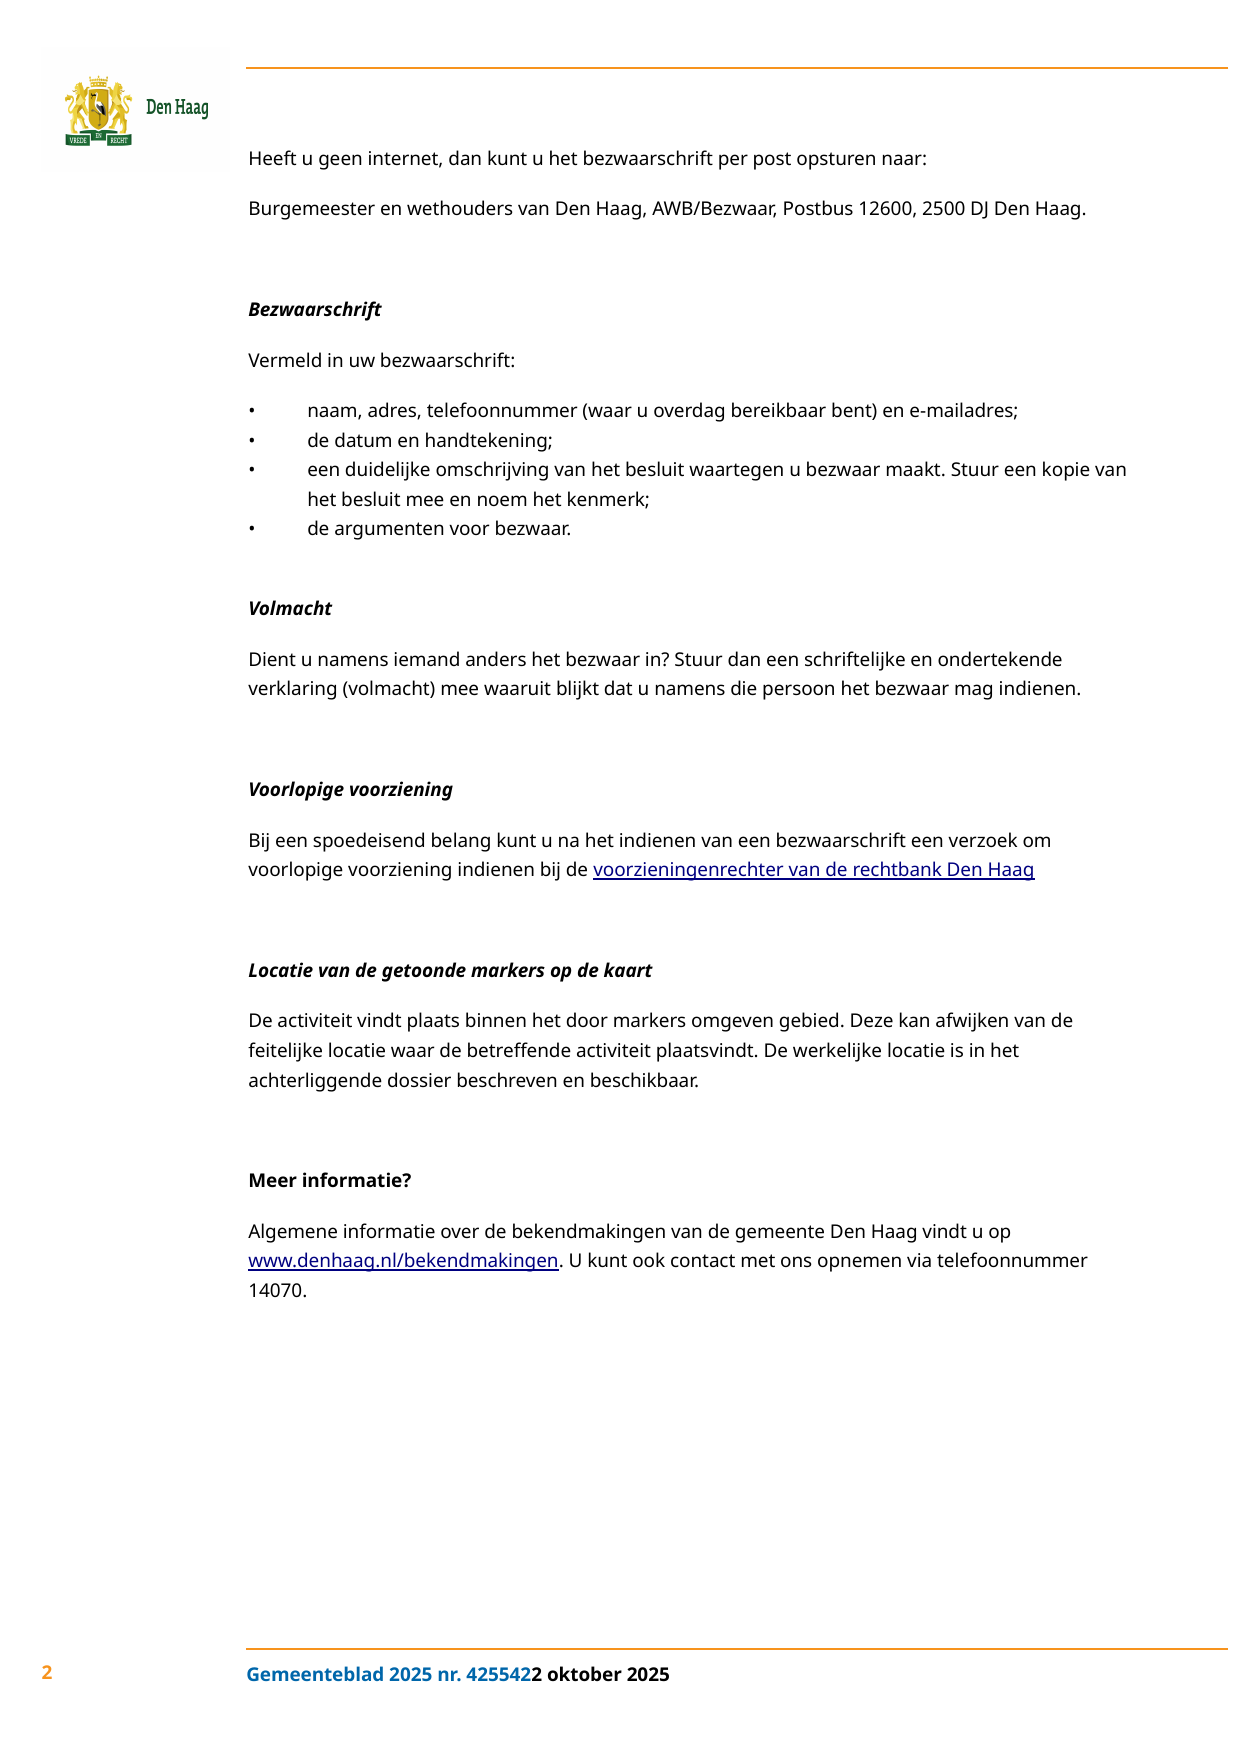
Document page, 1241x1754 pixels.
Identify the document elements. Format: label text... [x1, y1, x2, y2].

text Voorlopige voorziening [248, 776, 1152, 802]
picture [41, 47, 231, 172]
text Locatie van de getoonde markers op de kaart [248, 957, 1152, 983]
text Volmacht [248, 596, 1152, 621]
text De activiteit vindt plaats binnen het door markers omgeven gebied. Deze kan afwijken van de feitelijke locatie waar de betreffende activiteit plaatsvindt. De werkelijke locatie is in het achterliggende dossier beschreven en beschikbaar. [248, 1008, 1152, 1093]
list een duidelijke omschrijving van het besluit waartegen u bezwaar maakt. Stuur een kopie van het besluit mee en noem het kenmerk; [248, 456, 1152, 512]
text Burgemeester en wethouders van Den Haag, AWB/Bezwaar, Postbus 12600, 2500 DJ Den Haag. [248, 196, 1152, 221]
text Heeft u geen internet, dan kunt u het bezwaarschrift per post opsturen naar: [248, 145, 1152, 171]
list naam, adres, telefoonnummer (waar u overdag bereikbaar bent) en e-mailadres; [248, 397, 1152, 423]
list de datum en handtekening; [248, 427, 1152, 453]
text Bezwaarschrift [248, 296, 1152, 322]
text Meer informatie? [248, 1168, 1152, 1193]
text Algemene informatie over de bekendmakingen van de gemeente Den Haag vindt u op www.denhaag.nl/bekendmakingen. U kunt ook contact met ons opnemen via telefoonnummer 14070. [248, 1218, 1152, 1303]
text Bij een spoedeisend belang kunt u na het indienen van een bezwaarschrift een verzoek om voorlopige voorziening indienen bij de voorzieningenrechter van de rechtbank Den Haag [248, 827, 1152, 882]
text Dient u namens iemand anders het bezwaar in? Stuur dan een schriftelijke en ondertekende verklaring (volmacht) mee waaruit blijkt dat u namens die persoon het bezwaar mag indienen. [248, 646, 1152, 701]
text Vermeld in uw bezwaarschrift: [248, 347, 1152, 373]
list de argumenten voor bezwaar. [248, 516, 1152, 541]
